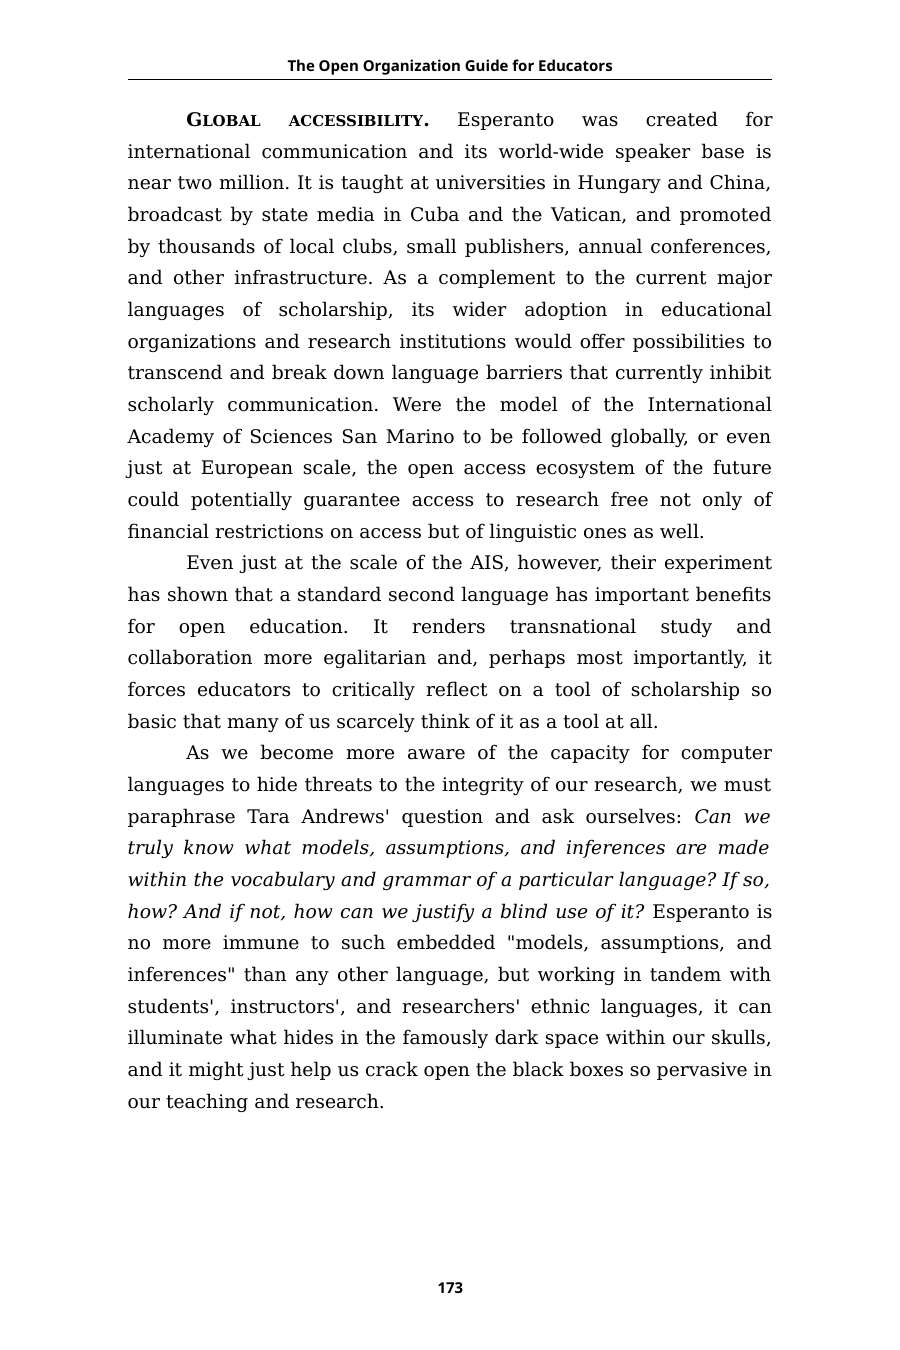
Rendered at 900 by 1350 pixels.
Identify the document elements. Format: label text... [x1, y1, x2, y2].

text As we become more aware of the capacity for computer languages to hide threats to the integrity of our research, we must paraphrase Tara Andrews' question and ask ourselves: Can we truly know what models, assumptions, and inferences are made within the vocabulary and grammar of a particular language? If so, how? And if not, how can we justify a blind use of it? Esperanto is no more immune to such embedded "models, assumptions, and inferences" than any other language, but working in tandem with students', instructors', and researchers' ethnic languages, it can illuminate what hides in the famously dark space within our skulls, and it might just help us crack open the black boxes so pervasive in our teaching and research. [127, 742, 772, 1112]
text Even just at the scale of the AIS, however, their experiment has shown that a standard second language has important benefits for open education. It renders transnational study and collaboration more egalitarian and, perhaps most importantly, it forces educators to critically reflect on a tool of scholarship so basic that many of us scarcely think of it as a tool at all. [127, 552, 772, 732]
text Global accessibility. Esperanto was created for international communication and its world-wide speaker base is near two million. It is taught at universities in Hungary and China, broadcast by state media in Cuba and the Vatican, and promoted by thousands of local clubs, small publishers, annual conferences, and other infrastructure. As a complement to the current major languages of scholarship, its wider adoption in educational organizations and research institutions would offer possibilities to transcend and break down language barriers that currently inhibit scholarly communication. Were the model of the International Academy of Sciences San Marino to be followed globally, or even just at European scale, the open access ecosystem of the future could potentially guarantee access to research free not only of financial restrictions on access but of linguistic ones as well. [127, 109, 772, 542]
